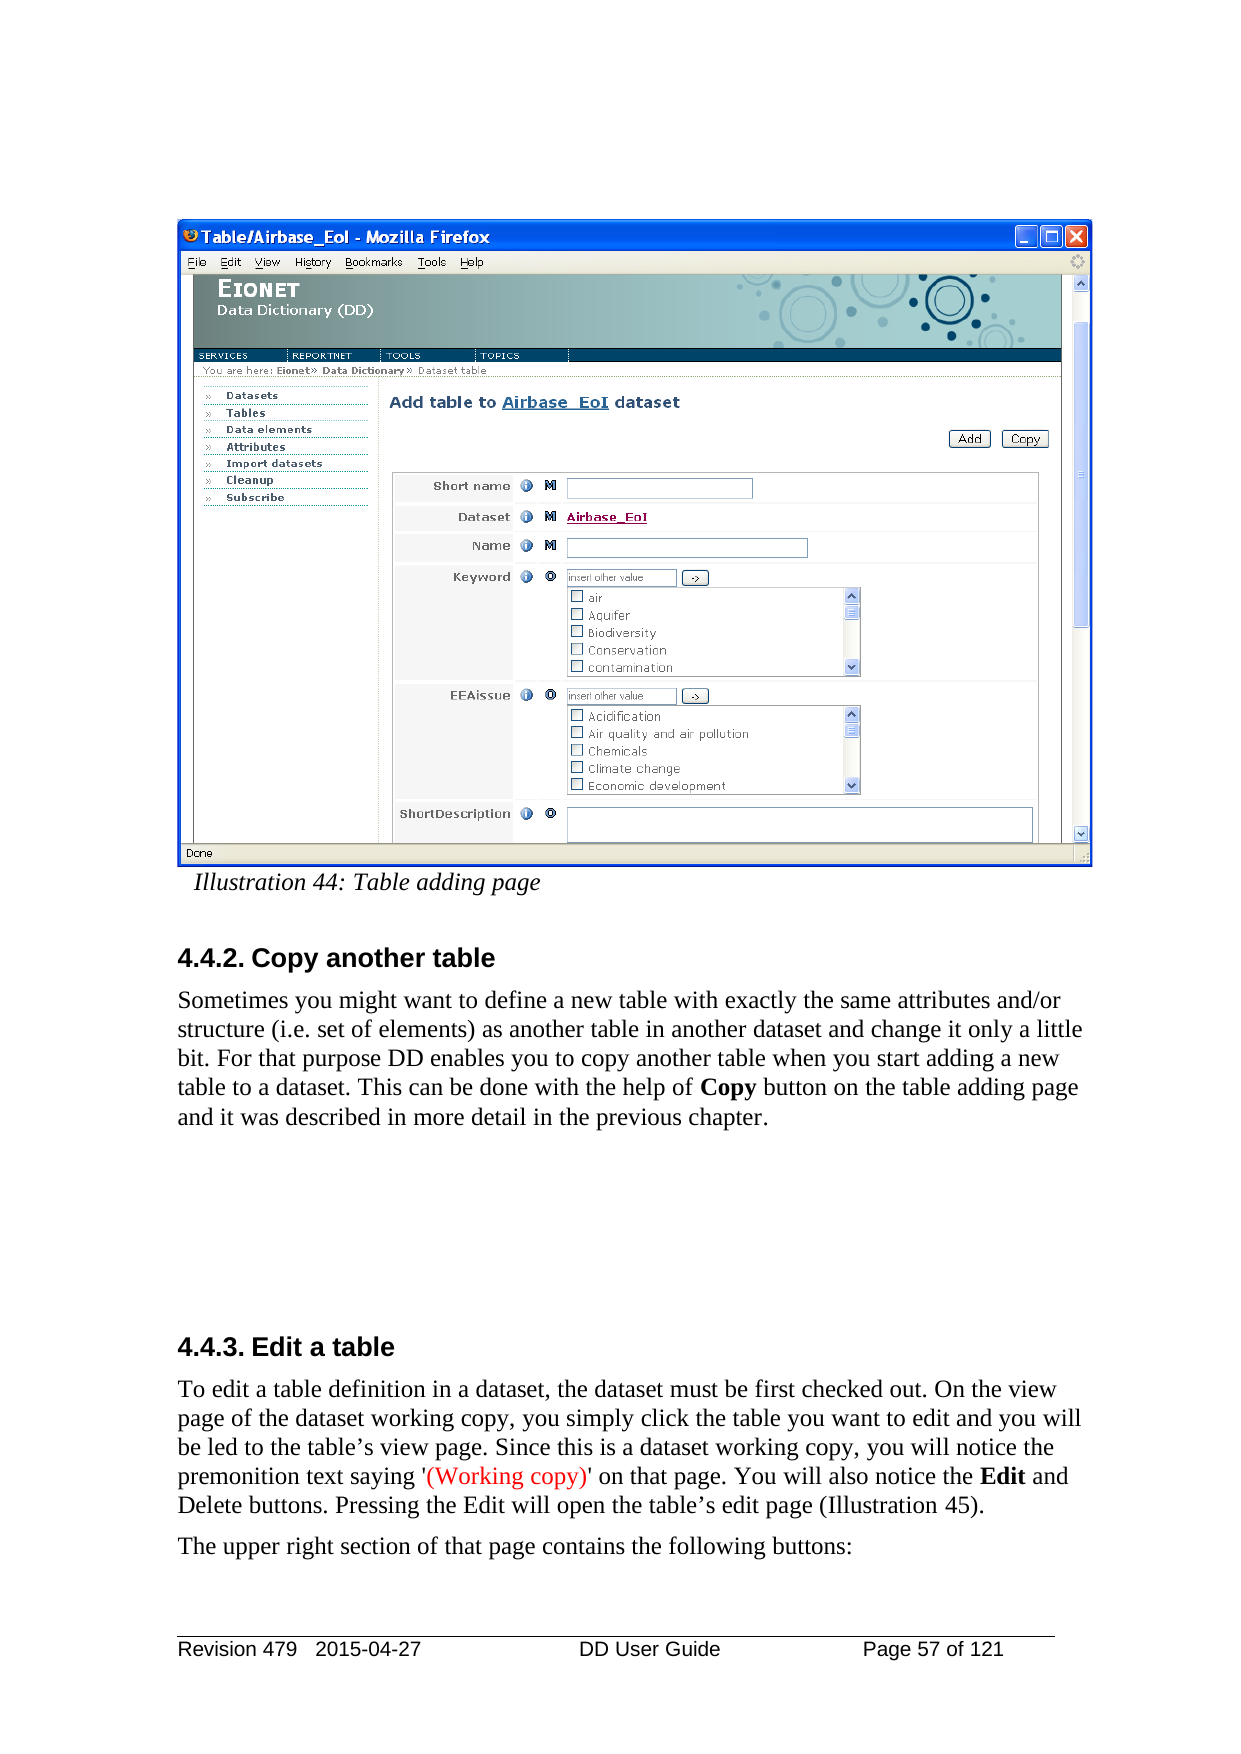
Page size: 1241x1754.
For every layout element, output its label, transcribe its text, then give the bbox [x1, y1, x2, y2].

subtitle Edit a table [177, 1331, 1092, 1362]
text To edit a table definition in a dataset, the dataset must be first checked out. On the view page of the dataset working copy, you simply click the table you want to edit and you will be led to the table’s view page. Since this is a dataset working copy, you will notice the premonition text saying '(Working copy)' on that page. You will also notice the Edit and Delete buttons. Pressing the Edit will open the table’s edit page (Illustration 45). [177, 1374, 1092, 1519]
picture [177, 219, 1093, 867]
text Illustration 44: Table adding page [194, 867, 1076, 896]
text The upper right section of that page contains the following buttons: [177, 1531, 1092, 1560]
text Sometimes you might want to define a new table with exactly the same attributes and/or structure (i.e. set of elements) as another table in another dataset and change it only a little bit. For that purpose DD enables you to copy another table when you start adding a new table to a dataset. This can be done with the help of Copy button on the table adding page and it was described in more detail in the previous chapter. [177, 985, 1092, 1130]
subtitle Copy another table [177, 942, 1092, 973]
